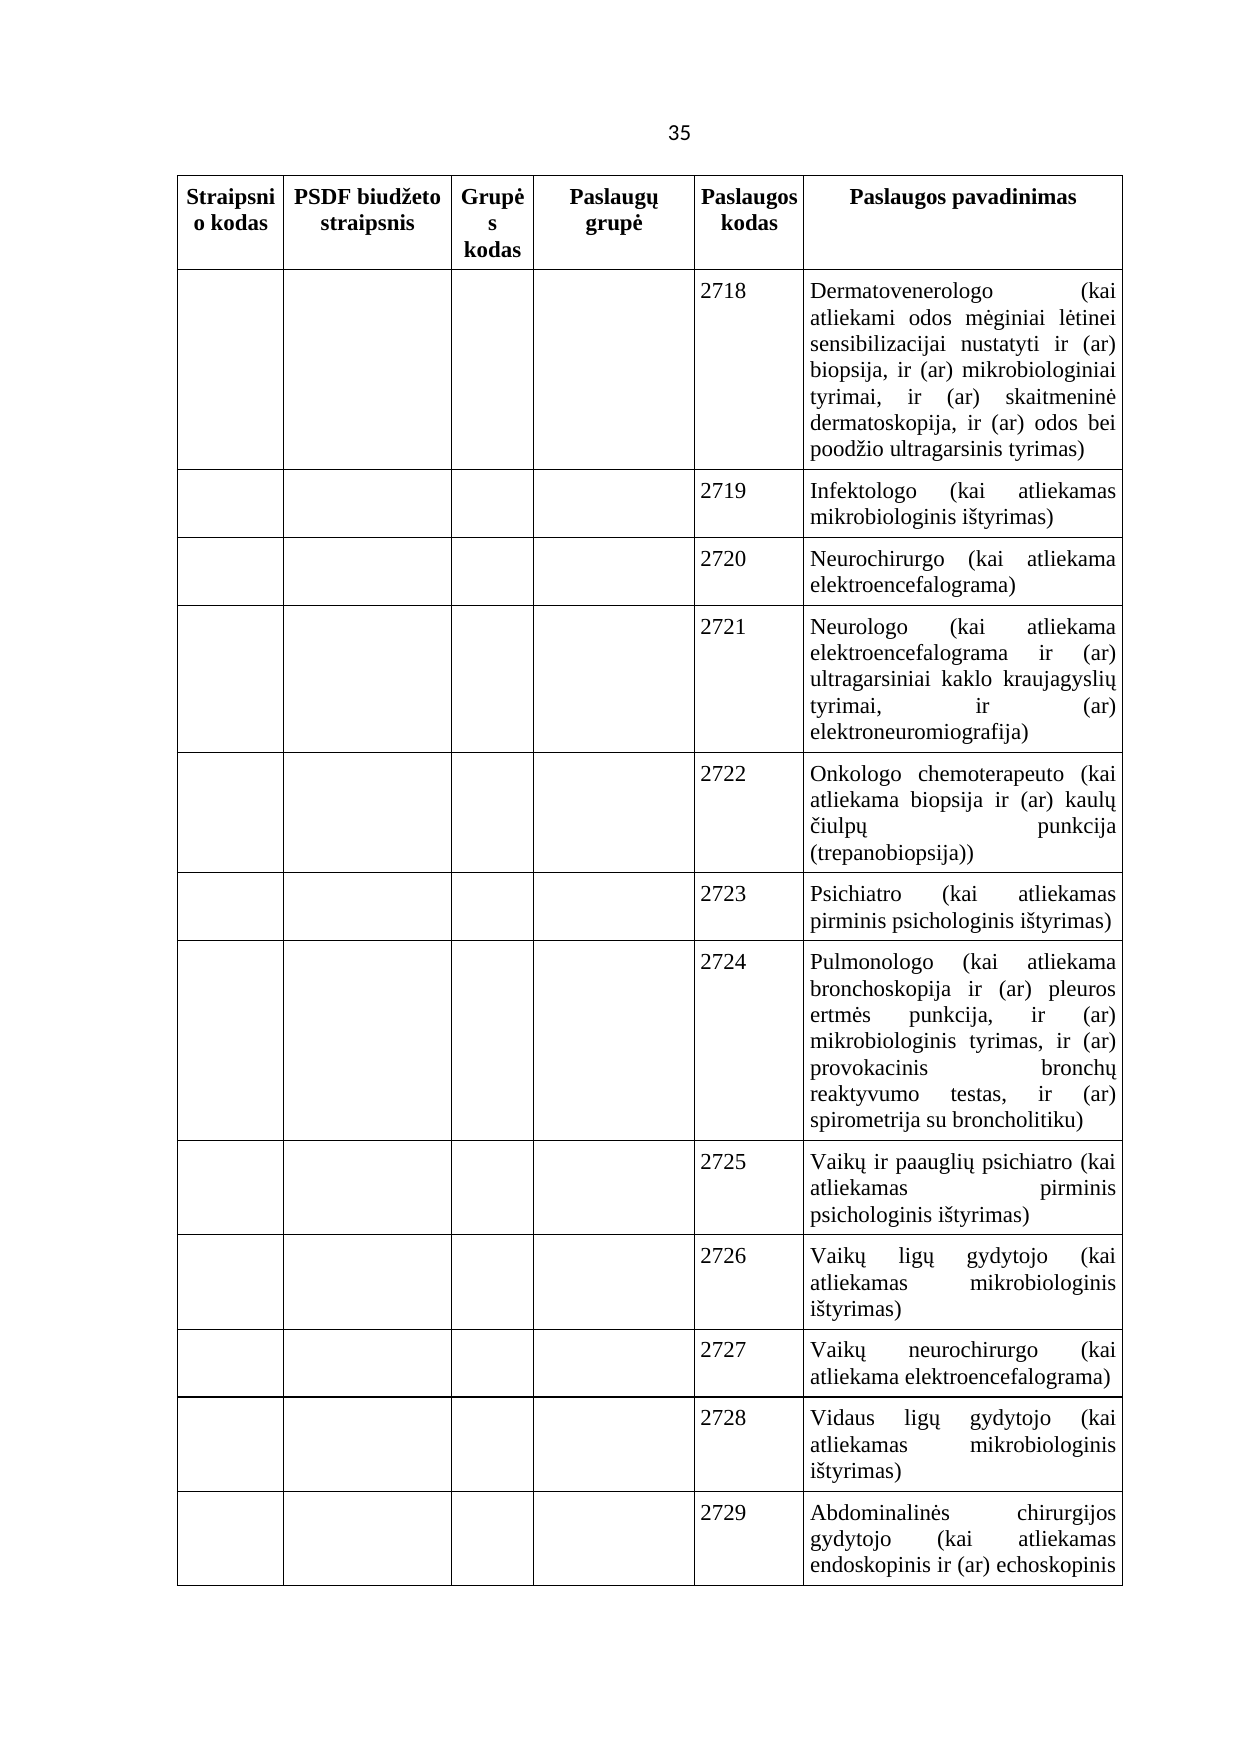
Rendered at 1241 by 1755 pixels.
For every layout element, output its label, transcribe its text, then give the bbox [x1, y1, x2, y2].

table_cell 2725 [695, 1141, 803, 1234]
table_header Paslaugos pavadinimas [804, 176, 1122, 269]
table_cell [284, 1141, 451, 1234]
table_cell [178, 606, 283, 752]
table_cell 2727 [695, 1330, 803, 1396]
table_cell [534, 1235, 694, 1328]
table_cell [534, 1141, 694, 1234]
table_cell [284, 753, 451, 872]
table_header Paslaugų grupė [534, 176, 694, 269]
table_header Straipsnio kodas [178, 176, 283, 269]
table_cell [178, 1235, 283, 1328]
table_cell [452, 1398, 533, 1491]
table_cell 2719 [695, 470, 803, 537]
table_header PSDF biudžeto straipsnis [284, 176, 451, 269]
table_cell 2728 [695, 1398, 803, 1491]
table_cell [452, 1330, 533, 1396]
table_cell 2722 [695, 753, 803, 872]
table_cell 2718 [695, 270, 803, 469]
table_cell [534, 538, 694, 605]
table_cell Vaikų ir paauglių psichiatro (kai atliekamas pirminis psichologinis ištyrimas) [804, 1141, 1122, 1234]
table_cell Pulmonologo (kai atliekama bronchoskopija ir (ar) pleuros ertmės punkcija, ir (ar) mikrobiologinis tyrimas, ir (ar) provokacinis bronchų reaktyvumo testas, ir (ar) spirometrija su broncholitiku) [804, 941, 1122, 1140]
table_cell 2720 [695, 538, 803, 605]
table_cell Psichiatro (kai atliekamas pirminis psichologinis ištyrimas) [804, 873, 1122, 940]
table_cell [452, 1492, 533, 1585]
table_cell [534, 873, 694, 940]
table_cell Vidaus ligų gydytojo (kai atliekamas mikrobiologinis ištyrimas) [804, 1398, 1122, 1491]
table_cell Dermatovenerologo (kai atliekami odos mėginiai lėtinei sensibilizacijai nustatyti ir (ar) biopsija, ir (ar) mikrobiologiniai tyrimai, ir (ar) skaitmeninė dermatoskopija, ir (ar) odos bei poodžio ultragarsinis tyrimas) [804, 270, 1122, 469]
table_cell [534, 270, 694, 469]
table_cell [178, 873, 283, 940]
table_cell [534, 1398, 694, 1491]
table_cell [284, 470, 451, 537]
table_cell [452, 1235, 533, 1328]
table_cell [178, 753, 283, 872]
table_cell Abdominalinės chirurgijos gydytojo (kai atliekamas endoskopinis ir (ar) echoskopinis [804, 1492, 1122, 1585]
table_cell [534, 941, 694, 1140]
table_cell [178, 1492, 283, 1585]
table_cell [534, 1330, 694, 1396]
table_cell [452, 941, 533, 1140]
table_cell [284, 1235, 451, 1328]
table_cell [284, 606, 451, 752]
table_cell Infektologo (kai atliekamas mikrobiologinis ištyrimas) [804, 470, 1122, 537]
table_cell [534, 753, 694, 872]
table_cell 2723 [695, 873, 803, 940]
table_cell [178, 1141, 283, 1234]
table_cell [534, 470, 694, 537]
table_cell [452, 538, 533, 605]
table_cell [452, 1141, 533, 1234]
table_cell [452, 753, 533, 872]
table_cell [284, 941, 451, 1140]
table_cell [452, 270, 533, 469]
table_cell [284, 270, 451, 469]
table_cell [178, 1398, 283, 1491]
table_cell [284, 538, 451, 605]
table_cell [452, 873, 533, 940]
table_cell 2726 [695, 1235, 803, 1328]
table_cell [284, 1330, 451, 1396]
table_cell 2724 [695, 941, 803, 1140]
table_cell [284, 1492, 451, 1585]
table_cell [534, 1492, 694, 1585]
table_cell 2721 [695, 606, 803, 752]
table_header Grupės kodas [452, 176, 533, 269]
table_cell [284, 873, 451, 940]
table_cell [284, 1398, 451, 1491]
table_cell [452, 470, 533, 537]
table_header Paslaugos kodas [695, 176, 803, 269]
table_cell Vaikų neurochirurgo (kai atliekama elektroencefalograma) [804, 1330, 1122, 1396]
table_cell Neurologo (kai atliekama elektroencefalograma ir (ar) ultragarsiniai kaklo kraujagyslių tyrimai, ir (ar) elektroneuromiografija) [804, 606, 1122, 752]
table_cell [452, 606, 533, 752]
table_cell [178, 470, 283, 537]
table_cell Vaikų ligų gydytojo (kai atliekamas mikrobiologinis ištyrimas) [804, 1235, 1122, 1328]
table_cell [178, 538, 283, 605]
table_cell [178, 270, 283, 469]
table_cell Onkologo chemoterapeuto (kai atliekama biopsija ir (ar) kaulų čiulpų punkcija (trepanobiopsija)) [804, 753, 1122, 872]
table_cell [178, 1330, 283, 1396]
table_cell [178, 941, 283, 1140]
table_cell Neurochirurgo (kai atliekama elektroencefalograma) [804, 538, 1122, 605]
table_cell 2729 [695, 1492, 803, 1585]
table_cell [534, 606, 694, 752]
